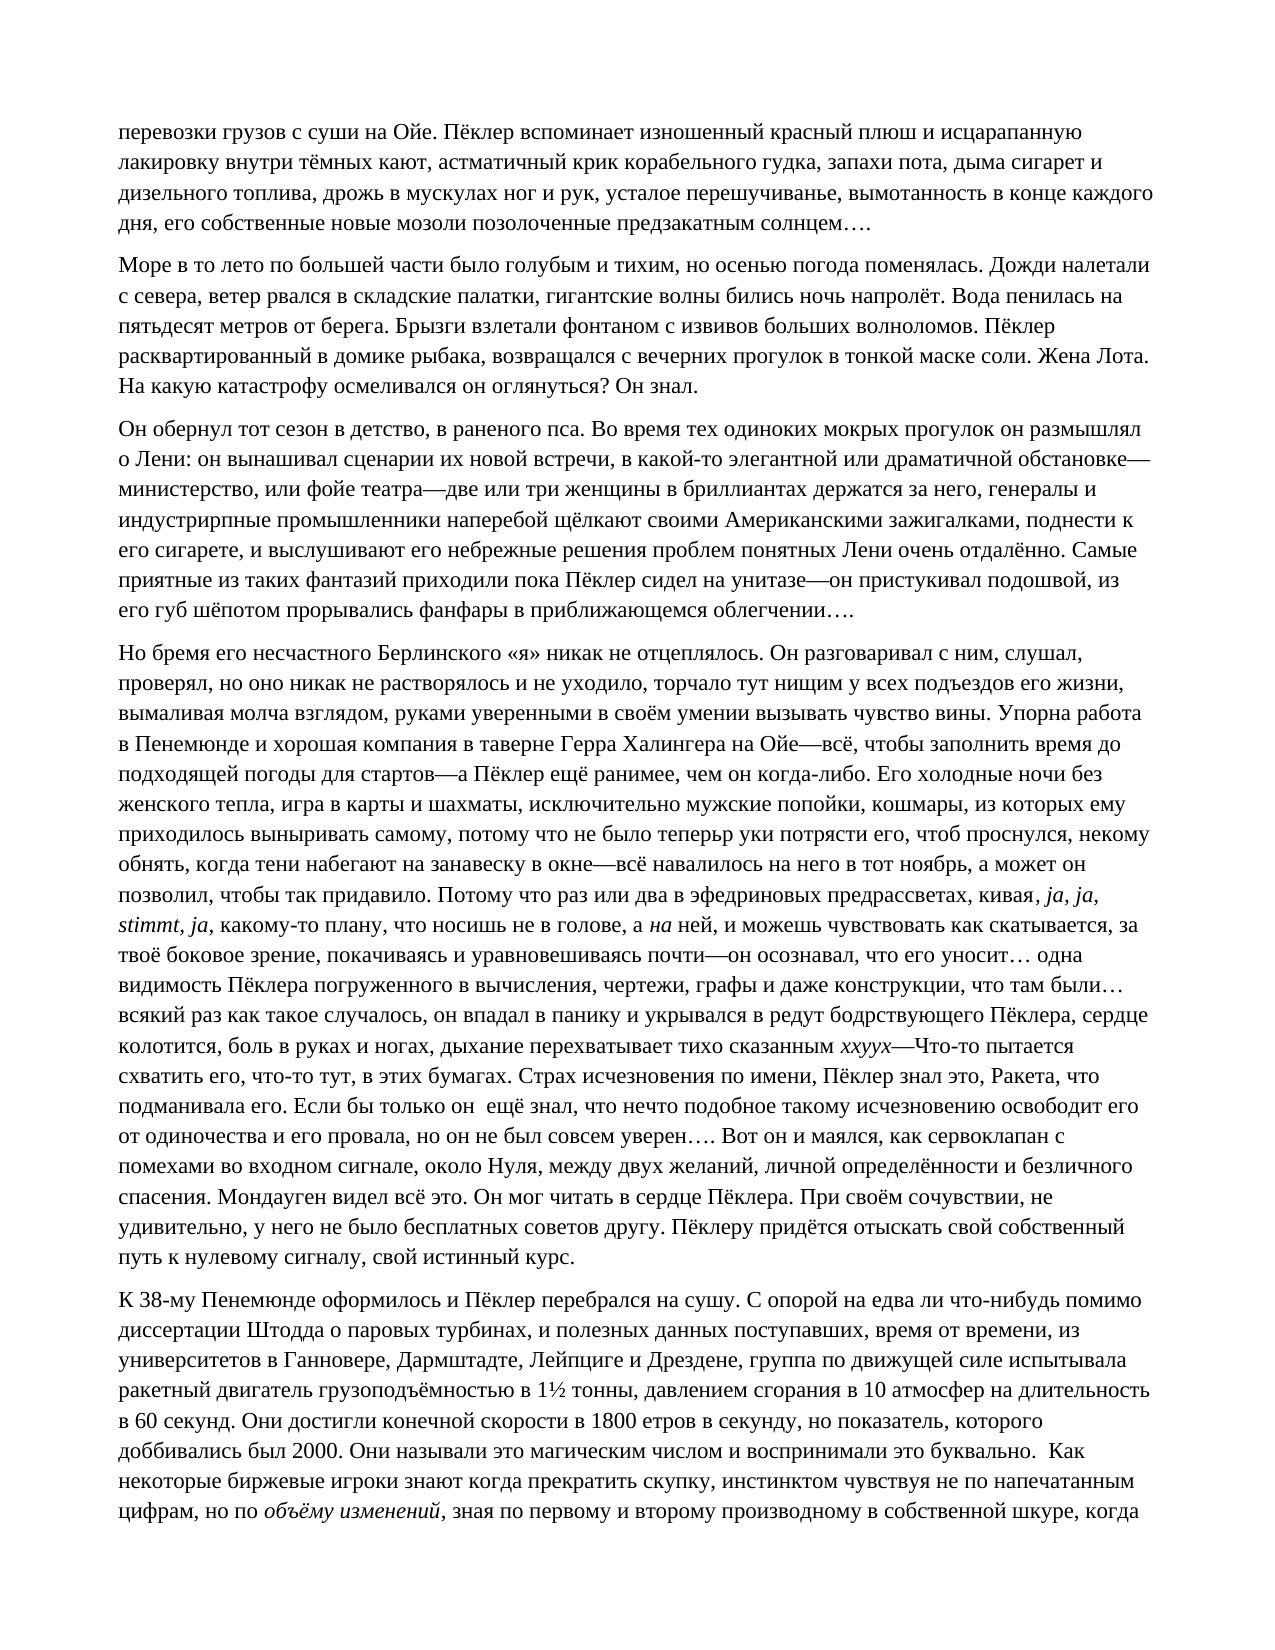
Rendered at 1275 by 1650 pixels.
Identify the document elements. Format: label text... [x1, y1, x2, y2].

text Он обернул тот сезон в детство, в раненого пса. Во время тех одиноких мокрых прогулок он размышлял о Лени: он вынашивал сценарии их новой встречи, в какой-то элегантной или драматичной обстановке—министерство, или фойе театра—две или три женщины в бриллиантах держатся за него, генералы и индустрирпные промышленники наперебой щёлкают своими Американскими зажигалками, поднести к его сигарете, и выслушивают его небрежные решения проблем понятных Лени очень отдалённо. Самые приятные из таких фантазий приходили пока Пёклер сидел на унитазе—он пристукивал подошвой, из его губ шёпотом прорывались фанфары в приближающемся облегчении…. [118, 415, 1157, 623]
text К 38-му Пенемюнде оформилось и Пёклер перебрался на сушу. С опорой на едва ли что-нибудь помимо диссертации Штодда о паровых турбинах, и полезных данных поступавших, время от времени, из университетов в Ганновере, Дармштадте, Лейпциге и Дрездене, группа по движущей силе испытывала ракетный двигатель грузоподъёмностью в 1½ тонны, давлением сгорания в 10 атмосфер на длительность в 60 секунд. Они достигли конечной скорости в 1800 етров в секунду, но показатель, которого доббивались был 2000. Они называли это магическим числом и воспринимали это буквально. Как некоторые биржевые игроки знают когда прекратить скупку, инстинктом чувствуя не по напечатанным цифрам, но по объёму изменений, зная по первому и второму производному в собственной шкуре, когда [118, 1286, 1157, 1524]
text Но бремя его несчастного Берлинского «я» никак не отцеплялось. Он разговаривал с ним, слушал, проверял, но оно никак не растворялось и не уходило, торчало тут нищим у всех подъездов его жизни, вымаливая молча взглядом, руками уверенными в своём умении вызывать чувство вины. Упорна работа в Пенемюнде и хорошая компания в таверне Герра Халингера на Ойе—всё, чтобы заполнить время до подходящей погоды для стартов—а Пёклер ещё ранимее, чем он когда-либо. Его холодные ночи без женского тепла, игра в карты и шахматы, исключительно мужские попойки, кошмары, из которых ему приходилось выныривать самому, потому что не было теперьр уки потрясти его, чтоб проснулся, некому обнять, когда тени набегают на занавеску в окне—всё навалилось на него в тот ноябрь, а может он позволил, чтобы так придавило. Потому что раз или два в эфедриновых предрассветах, кивая, ja, ja, stimmt, ja, какому-то плану, что носишь не в голове, а на ней, и можешь чувствовать как скатывается, за твоё боковое зрение, покачиваясь и уравновешиваясь почти—он осознавал, что его уносит… одна видимость Пёклера погруженного в вычисления, чертежи, графы и даже конструкции, что там были… всякий раз как такое случалось, он впадал в панику и укрывался в редут бодрствующего Пёклера, сердце колотится, боль в руках и ногах, дыхание перехватывает тихо сказанным ххуух—Что-то пытается схватить его, что-то тут, в этих бумагах. Страх исчезновения по имени, Пёклер знал это, Ракета, что подманивала его. Если бы только он ещё знал, что нечто подобное такому исчезновению освободит его от одиночества и его провала, но он не был совсем уверен…. Вот он и маялся, как сервоклапан с помехами во входном сигнале, около Нуля, между двух желаний, личной определённости и безличного спасения. Мондауген видел всё это. Он мог читать в сердце Пёклера. При своём сочувствии, не удивительно, у него не было бесплатных советов другу. Пёклеру придётся отыскать свой собственный путь к нулевому сигналу, свой истинный курс. [118, 639, 1157, 1269]
text перевозки грузов с суши на Ойе. Пёклер вспоминает изношенный красный плюш и исцарапанную лакировку внутри тёмных кают, астматичный крик корабельного гудка, запахи пота, дыма сигарет и дизельного топлива, дрожь в мускулах ног и рук, усталое перешучиванье, вымотанность в конце каждого дня, его собственные новые мозоли позолоченные предзакатным солнцем…. [118, 118, 1157, 235]
text Море в то лето по большей части было голубым и тихим, но осенью погода поменялась. Дожди налетали с севера, ветер рвался в складские палатки, гигантские волны бились ночь напролёт. Вода пенилась на пятьдесят метров от берега. Брызги взлетали фонтаном с извивов больших волноломов. Пёклер расквартированный в домике рыбака, возвращался с вечерних прогулок в тонкой маске соли. Жена Лота. На какую катастрофу осмеливался он оглянуться? Он знал. [118, 251, 1157, 399]
